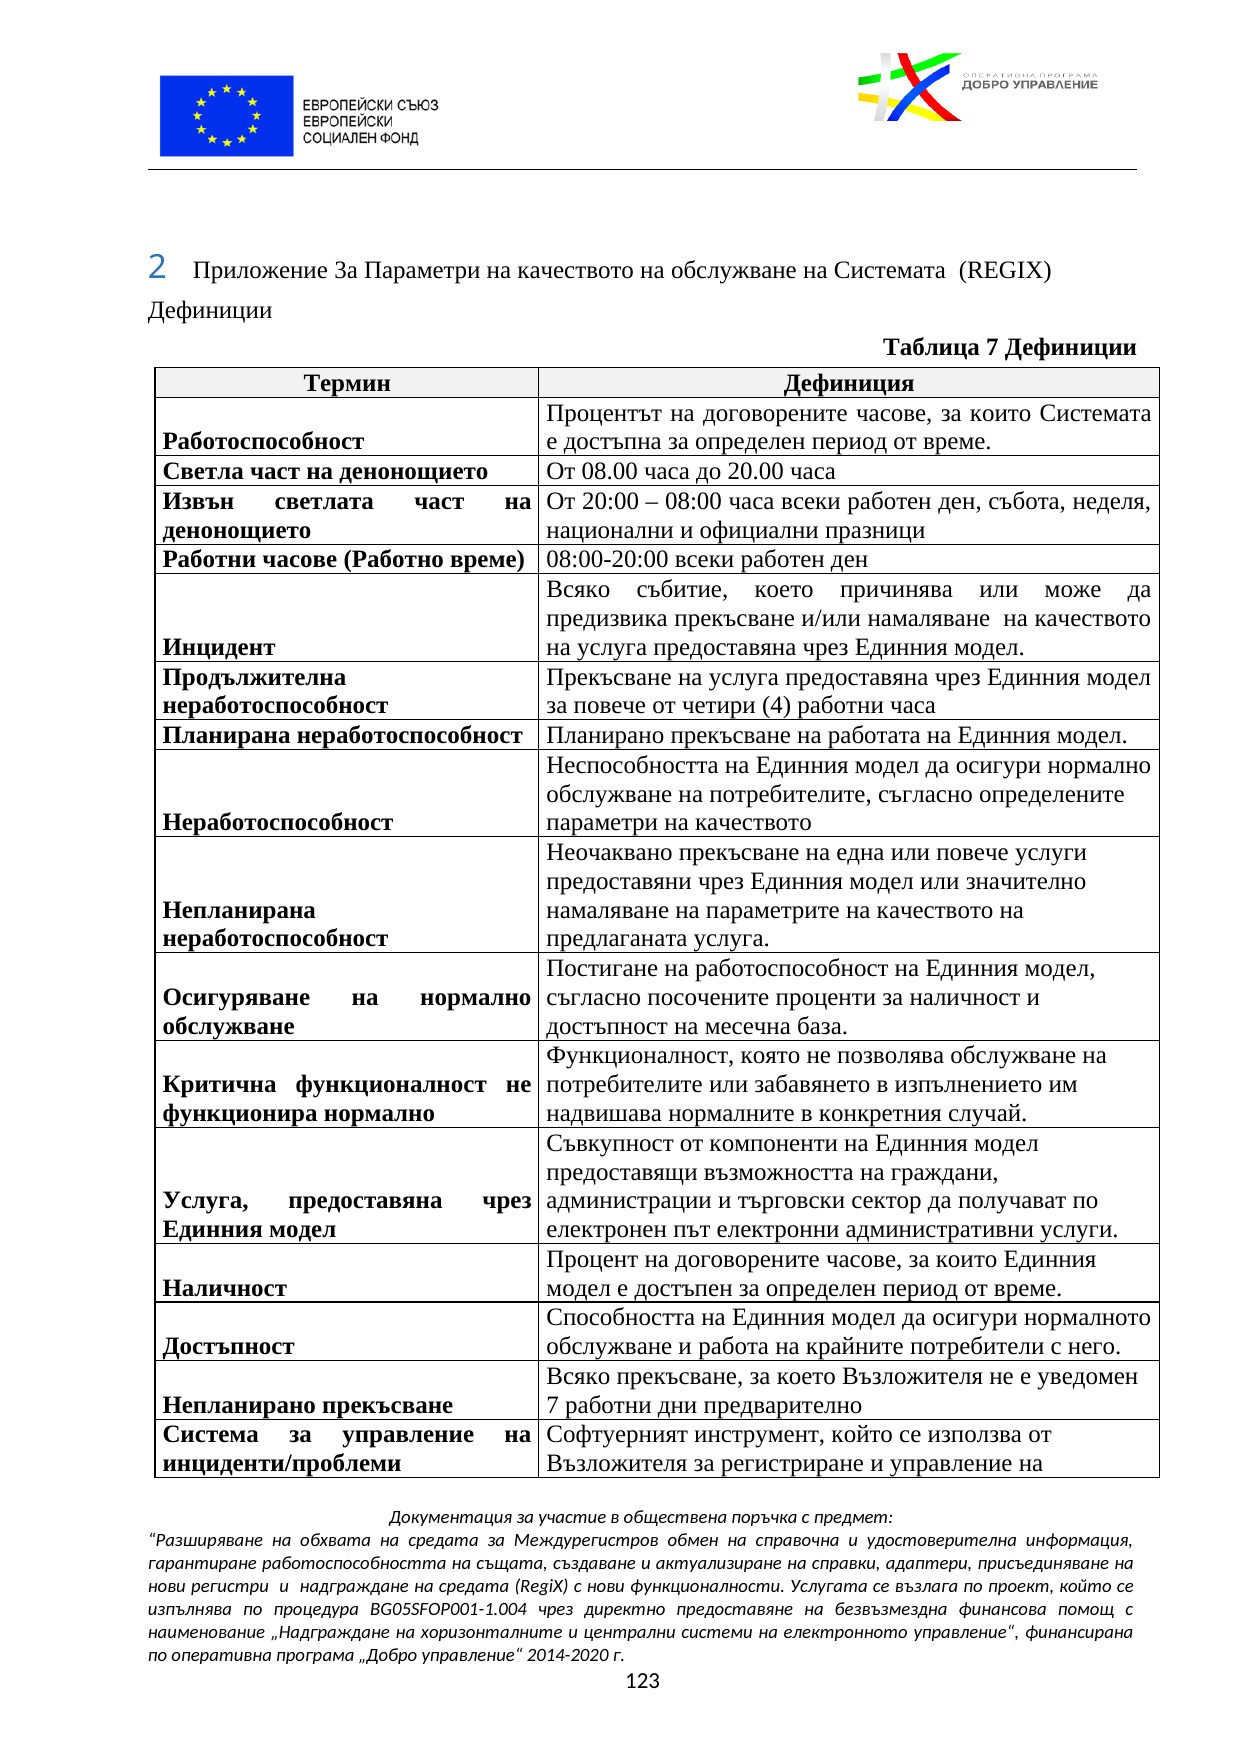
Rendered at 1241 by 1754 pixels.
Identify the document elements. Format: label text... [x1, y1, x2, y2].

table_cell Светла част на денонощието [156, 456, 538, 485]
table_header Дефиниция [539, 368, 1159, 397]
table_cell Планирано прекъсване на работата на Единния модел. [539, 720, 1159, 749]
subtitle Приложение 3а Параметри на качеството на обслужване на Системата (REGIX) [148, 243, 1137, 288]
table_cell Услуга, предоставяна чрез Единния модел [156, 1128, 538, 1243]
table_cell Непланирано прекъсване [156, 1361, 538, 1418]
text Таблица 7 Дефиниции [148, 332, 1137, 361]
table_header Термин [156, 368, 538, 397]
table_cell Продължителна неработоспособност [156, 662, 538, 719]
table_cell Прекъсване на услуга предоставяна чрез Единния модел за повече от четири (4) работни часа [539, 662, 1159, 719]
table_cell Извън светлата част на денонощието [156, 486, 538, 543]
table_cell Планирана неработоспособност [156, 720, 538, 749]
table_cell Осигуряване на нормално обслужване [156, 953, 538, 1039]
table_cell Всяко прекъсване, за което Възложителя не е уведомен 7 работни дни предварително [539, 1361, 1159, 1418]
table_cell Неработоспособност [156, 750, 538, 836]
table_cell Критична функционалност не функционира нормално [156, 1041, 538, 1127]
table_cell Инцидент [156, 574, 538, 661]
table_cell Работни часове (Работно време) [156, 545, 538, 573]
table_cell Процент на договорените часове, за които Единния модел е достъпен за определен период от време. [539, 1244, 1159, 1301]
table_cell Процентът на договорените часове, за които Системата е достъпна за определен период от време. [539, 398, 1159, 455]
table_cell Способността на Единния модел да осигури нормалното обслужване и работа на крайните потребители с него. [539, 1303, 1159, 1360]
table_cell Функционалност, която не позволява обслужване на потребителите или забавянето в изпълнението им надвишава нормалните в конкретния случай. [539, 1041, 1159, 1127]
table_cell Неочаквано прекъсване на една или повече услуги предоставяни чрез Единния модел или значително намаляване на параметрите на качеството на предлаганата услуга. [539, 837, 1159, 952]
table_cell Непланирана неработоспособност [156, 837, 538, 952]
table_cell Система за управление на инциденти/проблеми [156, 1420, 538, 1477]
table_cell Съвкупност от компоненти на Единния модел предоставящи възможността на граждани, администрации и търговски сектор да получават по електронен път електронни административни услуги. [539, 1128, 1159, 1243]
table_cell От 08.00 часа до 20.00 часа [539, 456, 1159, 485]
table_cell Софтуерният инструмент, който се използва от Възложителя за регистриране и управление на [539, 1420, 1159, 1477]
table_cell Достъпност [156, 1303, 538, 1360]
table_cell Постигане на работоспособност на Единния модел, съгласно посочените проценти за наличност и достъпност на месечна база. [539, 953, 1159, 1039]
table_cell Всяко събитие, което причинява или може да предизвика прекъсване и/или намаляване на качеството на услуга предоставяна чрез Единния модел. [539, 574, 1159, 661]
table_cell Наличност [156, 1244, 538, 1301]
table_cell 08:00-20:00 всеки работен ден [539, 545, 1159, 573]
table_cell Неспособността на Единния модел да осигури нормално обслужване на потребителите, съгласно определените параметри на качеството [539, 750, 1159, 836]
table_cell От 20:00 – 08:00 часа всеки работен ден, събота, неделя, национални и официални празници [539, 486, 1159, 543]
subtitle Дефиниции [148, 295, 1137, 324]
table_cell Работоспособност [156, 398, 538, 455]
